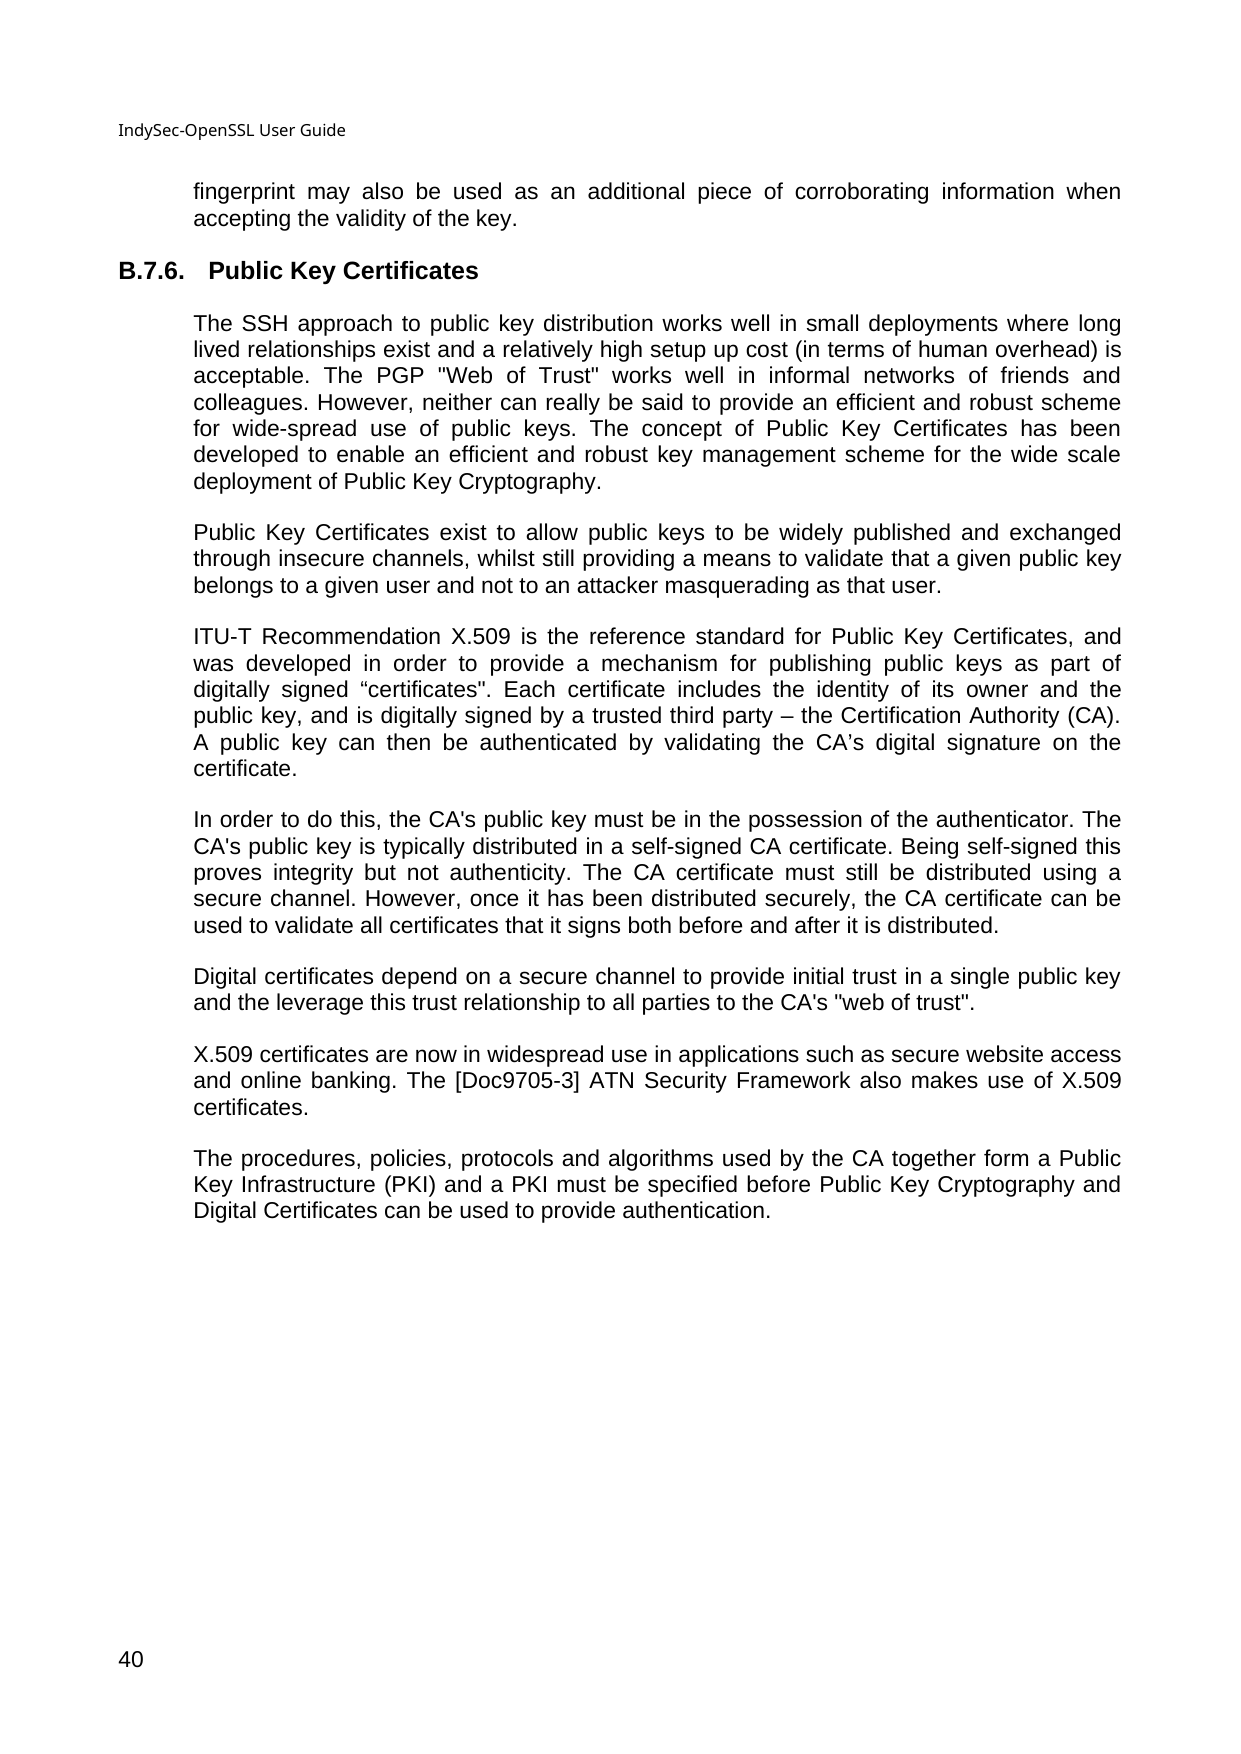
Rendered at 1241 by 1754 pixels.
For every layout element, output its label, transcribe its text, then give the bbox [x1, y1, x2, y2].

text The SSH approach to public key distribution works well in small deployments where long lived relationships exist and a relatively high setup up cost (in terms of human overhead) is acceptable. The PGP "Web of Trust" works well in informal networks of friends and colleagues. However, neither can really be said to provide an efficient and robust scheme for wide-spread use of public keys. The concept of Public Key Certificates has been developed to enable an efficient and robust key management scheme for the wide scale deployment of Public Key Cryptography. [193, 309, 1122, 494]
text In order to do this, the CA's public key must be in the possession of the authenticator. The CA's public key is typically distributed in a self-signed CA certificate. Being self-signed this proves integrity but not authenticity. The CA certificate must still be distributed using a secure channel. However, once it has been distributed securely, the CA certificate can be used to validate all certificates that it signs both before and after it is distributed. [193, 806, 1122, 938]
text Public Key Certificates exist to allow public keys to be widely published and exchanged through insecure channels, whilst still providing a means to validate that a given public key belongs to a given user and not to an attacker masquerading as that user. [193, 519, 1122, 598]
text fingerprint may also be used as an additional piece of corroborating information when accepting the validity of the key. [193, 178, 1122, 231]
text The procedures, policies, protocols and algorithms used by the CA together form a Public Key Infrastructure (PKI) and a PKI must be specified before Public Key Cryptography and Digital Certificates can be used to provide authentication. [193, 1145, 1122, 1224]
text X.509 certificates are now in widespread use in applications such as secure website access and online banking. The [Doc9705-3] ATN Security Framework also makes use of X.509 certificates. [193, 1041, 1122, 1120]
subtitle Public Key Certificates [118, 256, 1122, 284]
text Digital certificates depend on a secure channel to provide initial trust in a single public key and the leverage this trust relationship to all parties to the CA's "web of trust". [193, 963, 1122, 1016]
text ITU-T Recommendation X.509 is the reference standard for Public Key Certificates, and was developed in order to provide a mechanism for publishing public keys as part of digitally signed “certificates". Each certificate includes the identity of its owner and the public key, and is digitally signed by a trusted third party – the Certification Authority (CA). A public key can then be authenticated by validating the CA’s digital signature on the certificate. [193, 623, 1122, 781]
